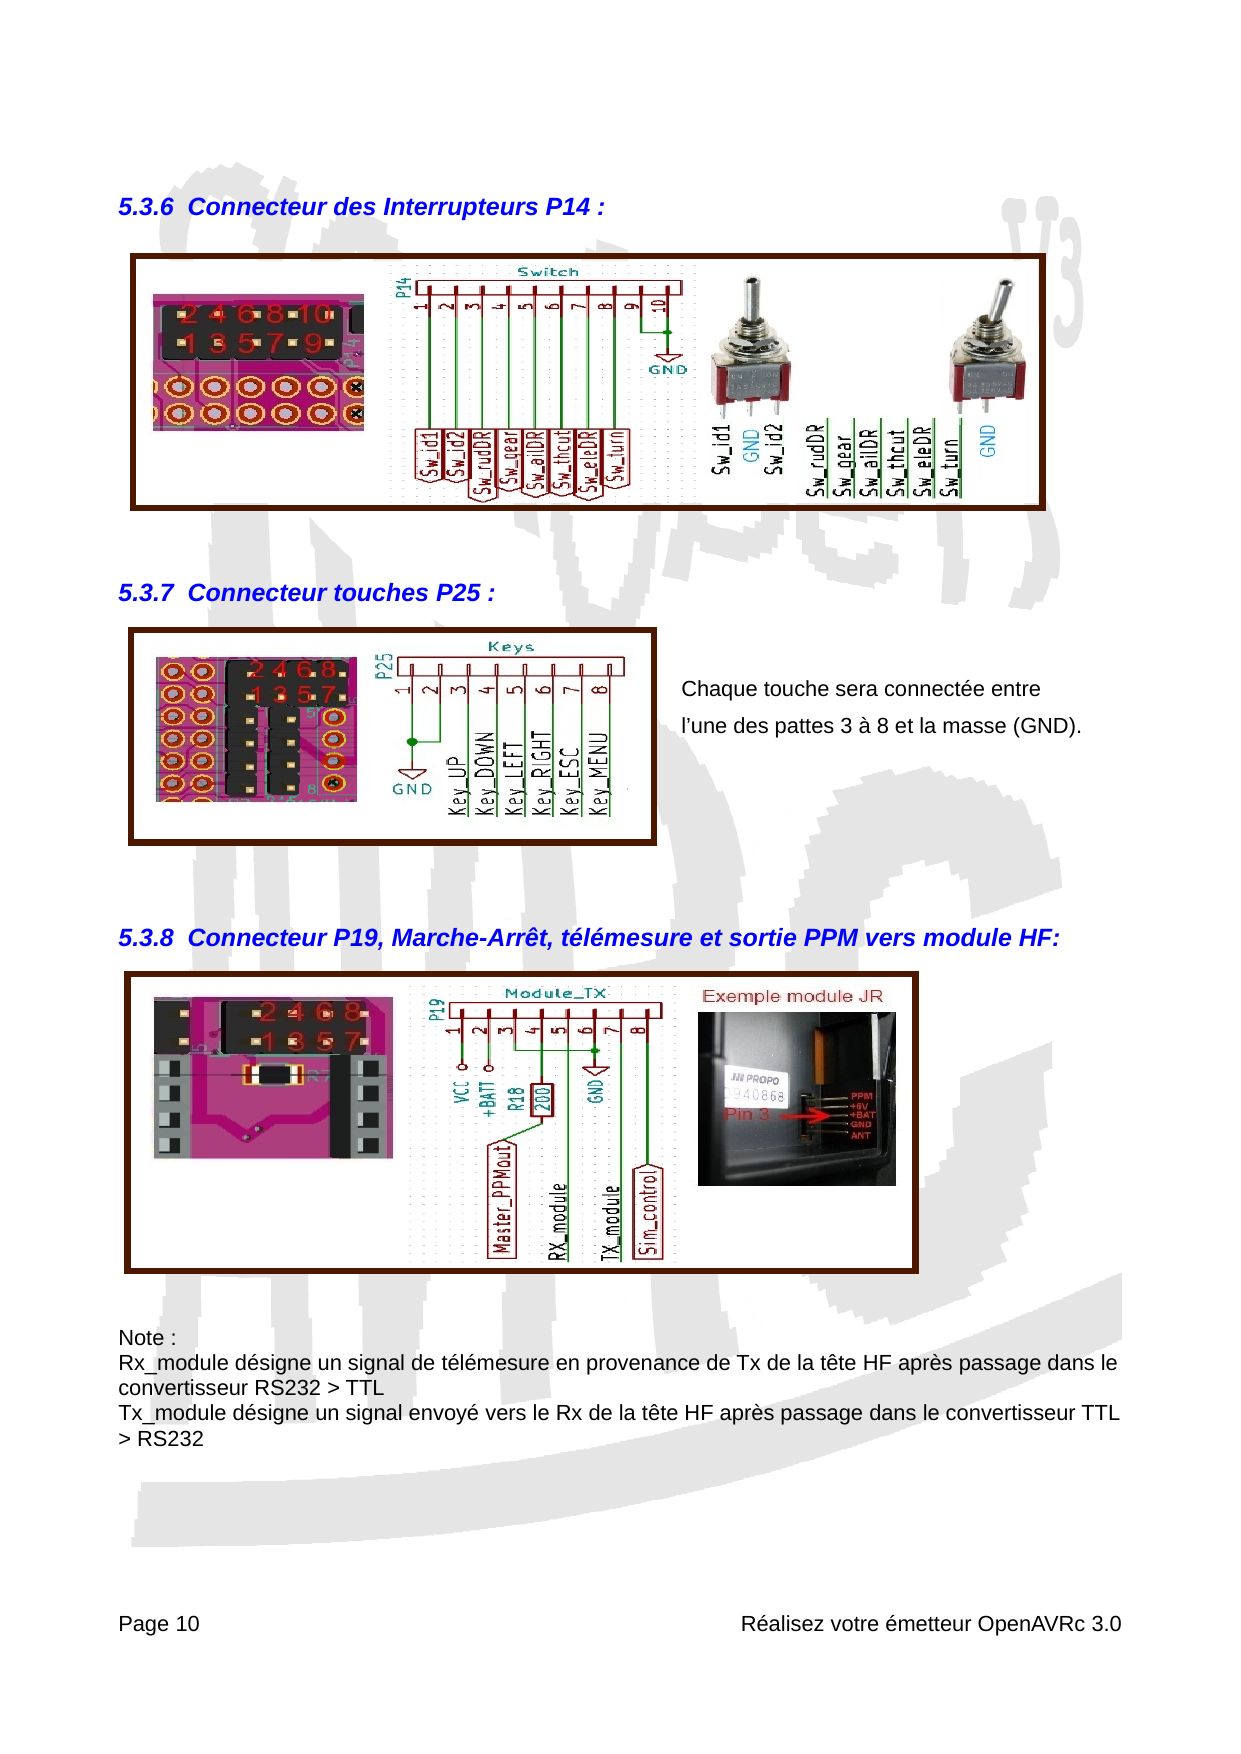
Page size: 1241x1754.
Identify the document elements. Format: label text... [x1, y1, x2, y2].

picture [131, 977, 912, 1268]
text Tx_module désigne un signal envoyé vers le Rx de la tête HF après passage dans le convertisseur TTL > RS232 [118, 1400, 1122, 1451]
text l’une des pattes 3 à 8 et la masse (GND). [657, 713, 1122, 738]
subtitle 5.3.6 Connecteur des Interrupteurs P14 : [118, 192, 1122, 220]
text Rx_module désigne un signal de télémesure en provenance de Tx de la tête HF après passage dans le convertisseur RS232 > TTL [118, 1350, 1122, 1400]
text Note : [118, 1325, 1122, 1350]
picture [140, 261, 1035, 502]
subtitle 5.3.7 Connecteur touches P25 : [118, 577, 1122, 606]
subtitle 5.3.8 Connecteur P19, Marche-Arrêt, télémesure et sortie PPM vers module HF: [118, 923, 1122, 952]
text Chaque touche sera connectée entre [657, 676, 1122, 701]
